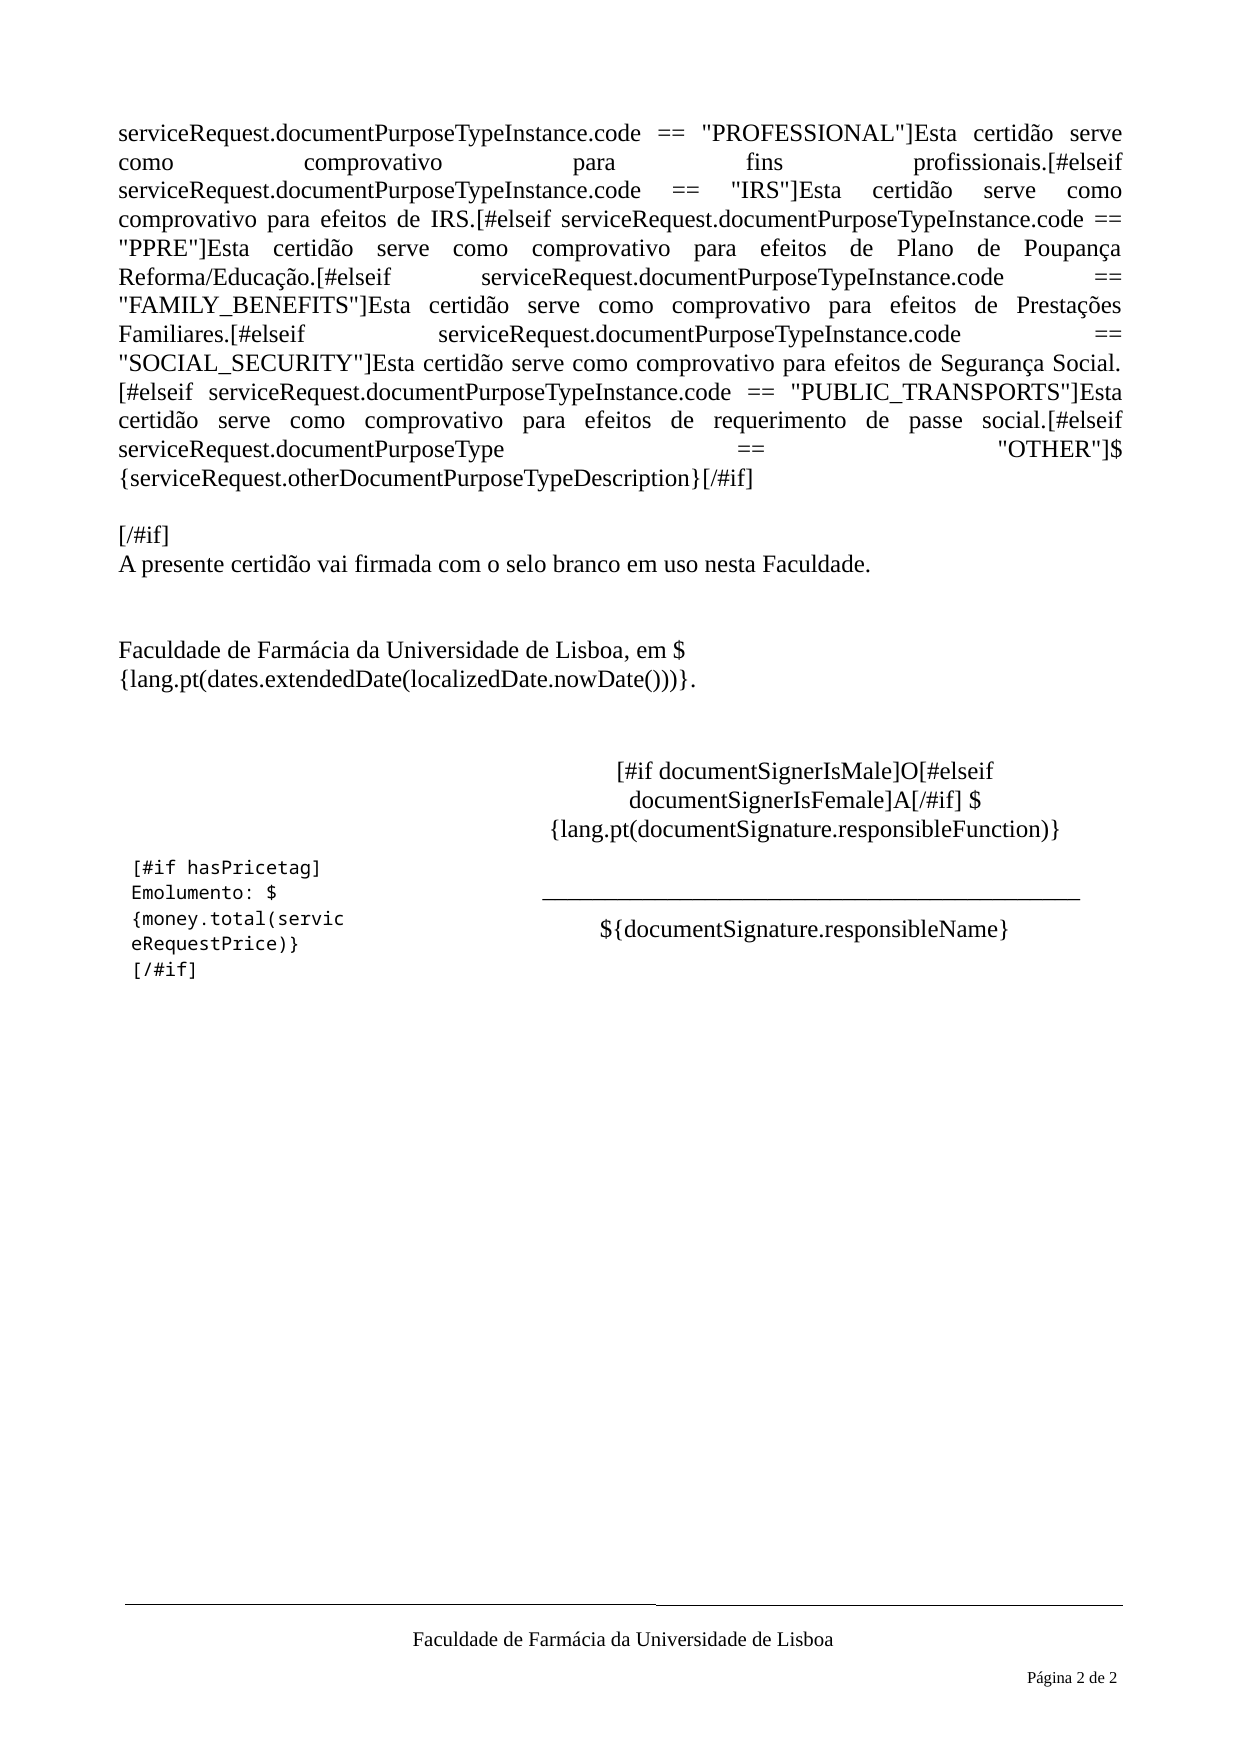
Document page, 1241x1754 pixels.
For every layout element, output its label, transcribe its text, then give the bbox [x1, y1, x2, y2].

table_header [#if documentSignerIsMale]O[#elseif documentSignerIsFemale]A[/#if] ${lang.pt(documentSignature.responsibleFunction)} [125, 751, 1110, 848]
text [/#if] [118, 521, 1122, 549]
table_cell [#if hasPricetag] Emolumento: ${money.total(serviceRequestPrice)} [/#if] [125, 848, 500, 987]
text Faculdade de Farmácia da Universidade de Lisboa, em ${lang.pt(dates.extendedDate(localizedDate.nowDate()))}. [118, 636, 1122, 693]
table_cell ___________________________________________ [500, 848, 1110, 908]
text serviceRequest.documentPurposeTypeInstance.code == "PROFESSIONAL"]Esta certidão serve como comprovativo para fins profissionais.[#elseif serviceRequest.documentPurposeTypeInstance.code == "IRS"]Esta certidão serve como comprovativo para efeitos de IRS.[#elseif serviceRequest.documentPurposeTypeInstance.code == "PPRE"]Esta certidão serve como comprovativo para efeitos de Plano de Poupança Reforma/Educação.[#elseif serviceRequest.documentPurposeTypeInstance.code == "FAMILY_BENEFITS"]Esta certidão serve como comprovativo para efeitos de Prestações Familiares.[#elseif serviceRequest.documentPurposeTypeInstance.code == "SOCIAL_SECURITY"]Esta certidão serve como comprovativo para efeitos de Segurança Social.[#elseif serviceRequest.documentPurposeTypeInstance.code == "PUBLIC_TRANSPORTS"]Esta certidão serve como comprovativo para efeitos de requerimento de passe social.[#elseif serviceRequest.documentPurposeType == "OTHER"]${serviceRequest.otherDocumentPurposeTypeDescription}[/#if] [118, 118, 1122, 492]
text A presente certidão vai firmada com o selo branco em uso nesta Faculdade. [118, 549, 1122, 578]
table_cell ${documentSignature.responsibleName} [500, 908, 1110, 987]
